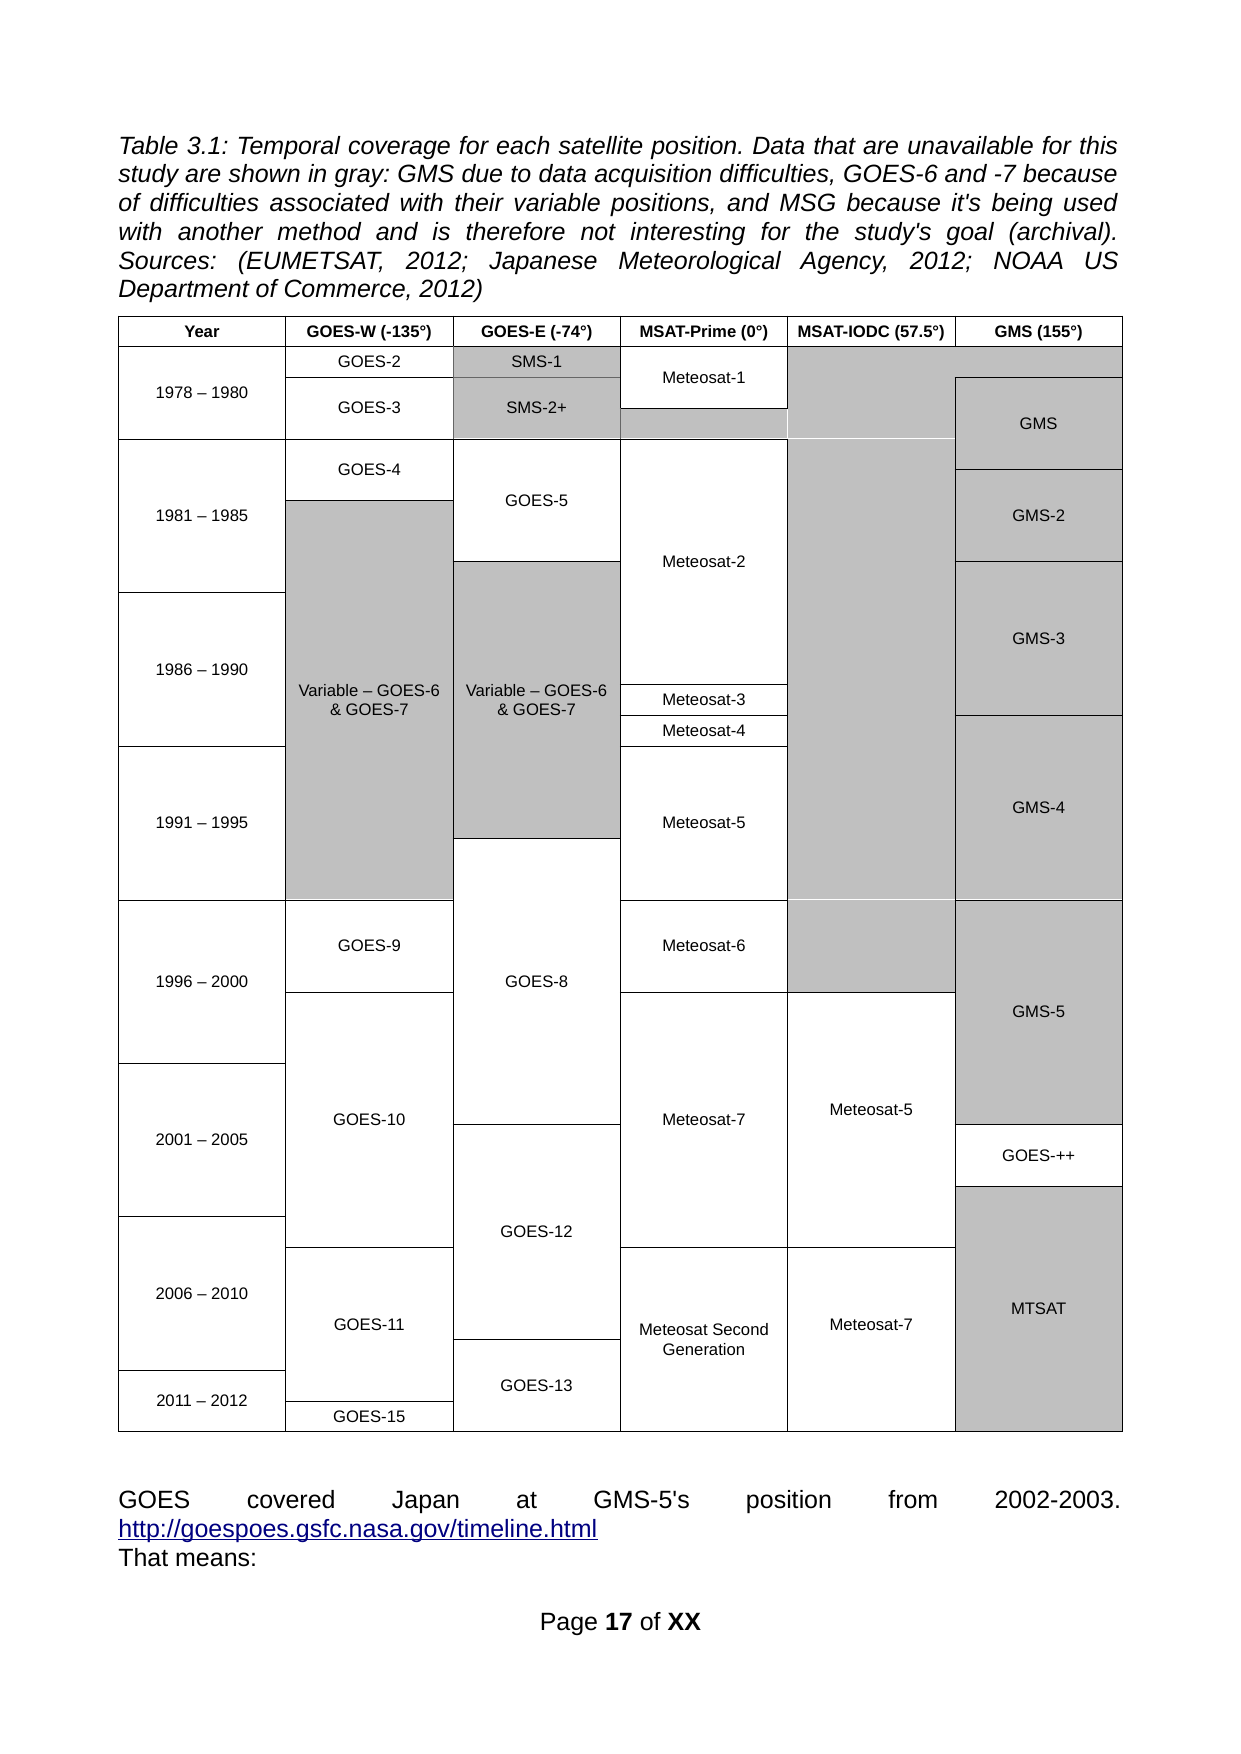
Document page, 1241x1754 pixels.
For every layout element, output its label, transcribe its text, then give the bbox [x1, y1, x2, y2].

table_cell [955, 347, 1122, 377]
table_cell GOES-13 [454, 1340, 620, 1431]
table_cell 1981 – 1985 [119, 440, 285, 592]
table_cell [788, 439, 955, 469]
table_cell Meteosat-4 [621, 716, 787, 746]
table_cell [788, 531, 955, 561]
table_header GOES-W (-135°) [286, 317, 453, 346]
table_cell 1986 – 1990 [119, 593, 285, 746]
table_cell [788, 1124, 955, 1155]
table_cell GOES-10 [286, 993, 453, 1247]
table_cell [788, 961, 955, 992]
table_cell [788, 715, 955, 746]
table_cell 1991 – 1995 [119, 747, 285, 899]
table_cell GOES-5 [454, 440, 620, 561]
table_header Year [119, 317, 285, 346]
table_cell [788, 1155, 955, 1186]
table_cell [788, 592, 955, 623]
table_header MSAT-Prime (0°) [621, 317, 787, 346]
table_cell [788, 1023, 955, 1063]
table_cell [788, 1216, 955, 1247]
table_cell [788, 993, 955, 1022]
table_cell [788, 1186, 955, 1216]
text Table 3.1: Temporal coverage for each satellite position. Data that are unavailable for this study are shown in gray: GMS due to data acquisition difficulties, GOES-6 and -7 because of difficulties associated with their variable positions, and MSG because it's being used with another method and is therefore not interesting for the study's goal (archival). Sources: (EUMETSAT, 2012; Japanese Meteorological Agency, 2012; NOAA US Department of Commerce, 2012) [118, 131, 1122, 303]
table_cell [788, 930, 955, 961]
table_cell Meteosat-5 [788, 1094, 955, 1124]
table_cell GMS-4 [956, 716, 1122, 899]
table_header GMS (155°) [956, 317, 1122, 346]
table_cell [788, 746, 955, 777]
table_cell GMS-5 [956, 901, 1122, 1124]
table_cell GOES-2 [286, 347, 453, 377]
table_cell [788, 869, 955, 899]
table_cell GMS-3 [956, 562, 1122, 715]
table_cell [788, 1248, 955, 1278]
table_cell GOES-12 [454, 1125, 620, 1339]
table_cell [788, 408, 955, 438]
table_cell MTSAT [956, 1187, 1122, 1431]
table_cell Meteosat-2 [621, 440, 787, 684]
table_header MSAT-IODC (57.5°) [788, 317, 955, 346]
table_cell Meteosat-7 [788, 1309, 955, 1339]
table_cell GMS-2 [956, 470, 1122, 561]
table_cell Meteosat-1 [621, 347, 787, 408]
table_cell [788, 623, 955, 654]
table_cell Meteosat-3 [621, 685, 787, 715]
table_cell Meteosat-7 [621, 993, 787, 1247]
table_cell [788, 561, 955, 592]
table_header GOES-E (-74°) [454, 317, 620, 346]
table_cell [788, 1401, 955, 1431]
table_cell GOES-15 [286, 1402, 453, 1431]
table_cell [788, 838, 955, 869]
table_cell GOES-3 [286, 378, 453, 438]
table_cell GOES-9 [286, 901, 453, 992]
table_cell SMS-1 [454, 347, 620, 377]
table_cell Meteosat-5 [621, 747, 787, 899]
table_cell [788, 469, 955, 500]
table_cell [788, 1063, 955, 1093]
table_cell Meteosat Second Generation [621, 1248, 787, 1431]
table_cell [788, 347, 955, 377]
table_cell Variable – GOES-6 & GOES-7 [286, 501, 453, 899]
table_cell [788, 1278, 955, 1308]
table_cell [788, 684, 955, 715]
table_cell Variable – GOES-6 & GOES-7 [454, 562, 620, 838]
table_cell [788, 900, 955, 930]
table_cell [788, 1370, 955, 1401]
table_cell 1978 – 1980 [119, 347, 285, 438]
table_cell GOES-11 [286, 1248, 453, 1401]
table_cell Meteosat-6 [621, 901, 787, 992]
table_cell GOES-8 [454, 839, 620, 1124]
table_cell GMS [956, 378, 1122, 469]
table_cell [788, 654, 955, 684]
table_cell [788, 377, 955, 408]
table_cell GOES-++ [956, 1125, 1122, 1186]
table_cell [788, 807, 955, 838]
table_cell 2006 – 2010 [119, 1217, 285, 1370]
table_cell GOES-4 [286, 440, 453, 500]
table_cell 1996 – 2000 [119, 901, 285, 1063]
table_cell [621, 409, 787, 438]
table_cell 2001 – 2005 [119, 1064, 285, 1216]
table_cell [788, 500, 955, 531]
table_cell [788, 1339, 955, 1370]
table_cell [788, 777, 955, 807]
table_cell SMS-2+ [454, 378, 620, 438]
table_cell 2011 – 2012 [119, 1371, 285, 1431]
text GOES covered Japan at GMS-5's position from 2002-2003. http://goespoes.gsfc.nasa.gov/timeline.html That means: [118, 1485, 1122, 1572]
